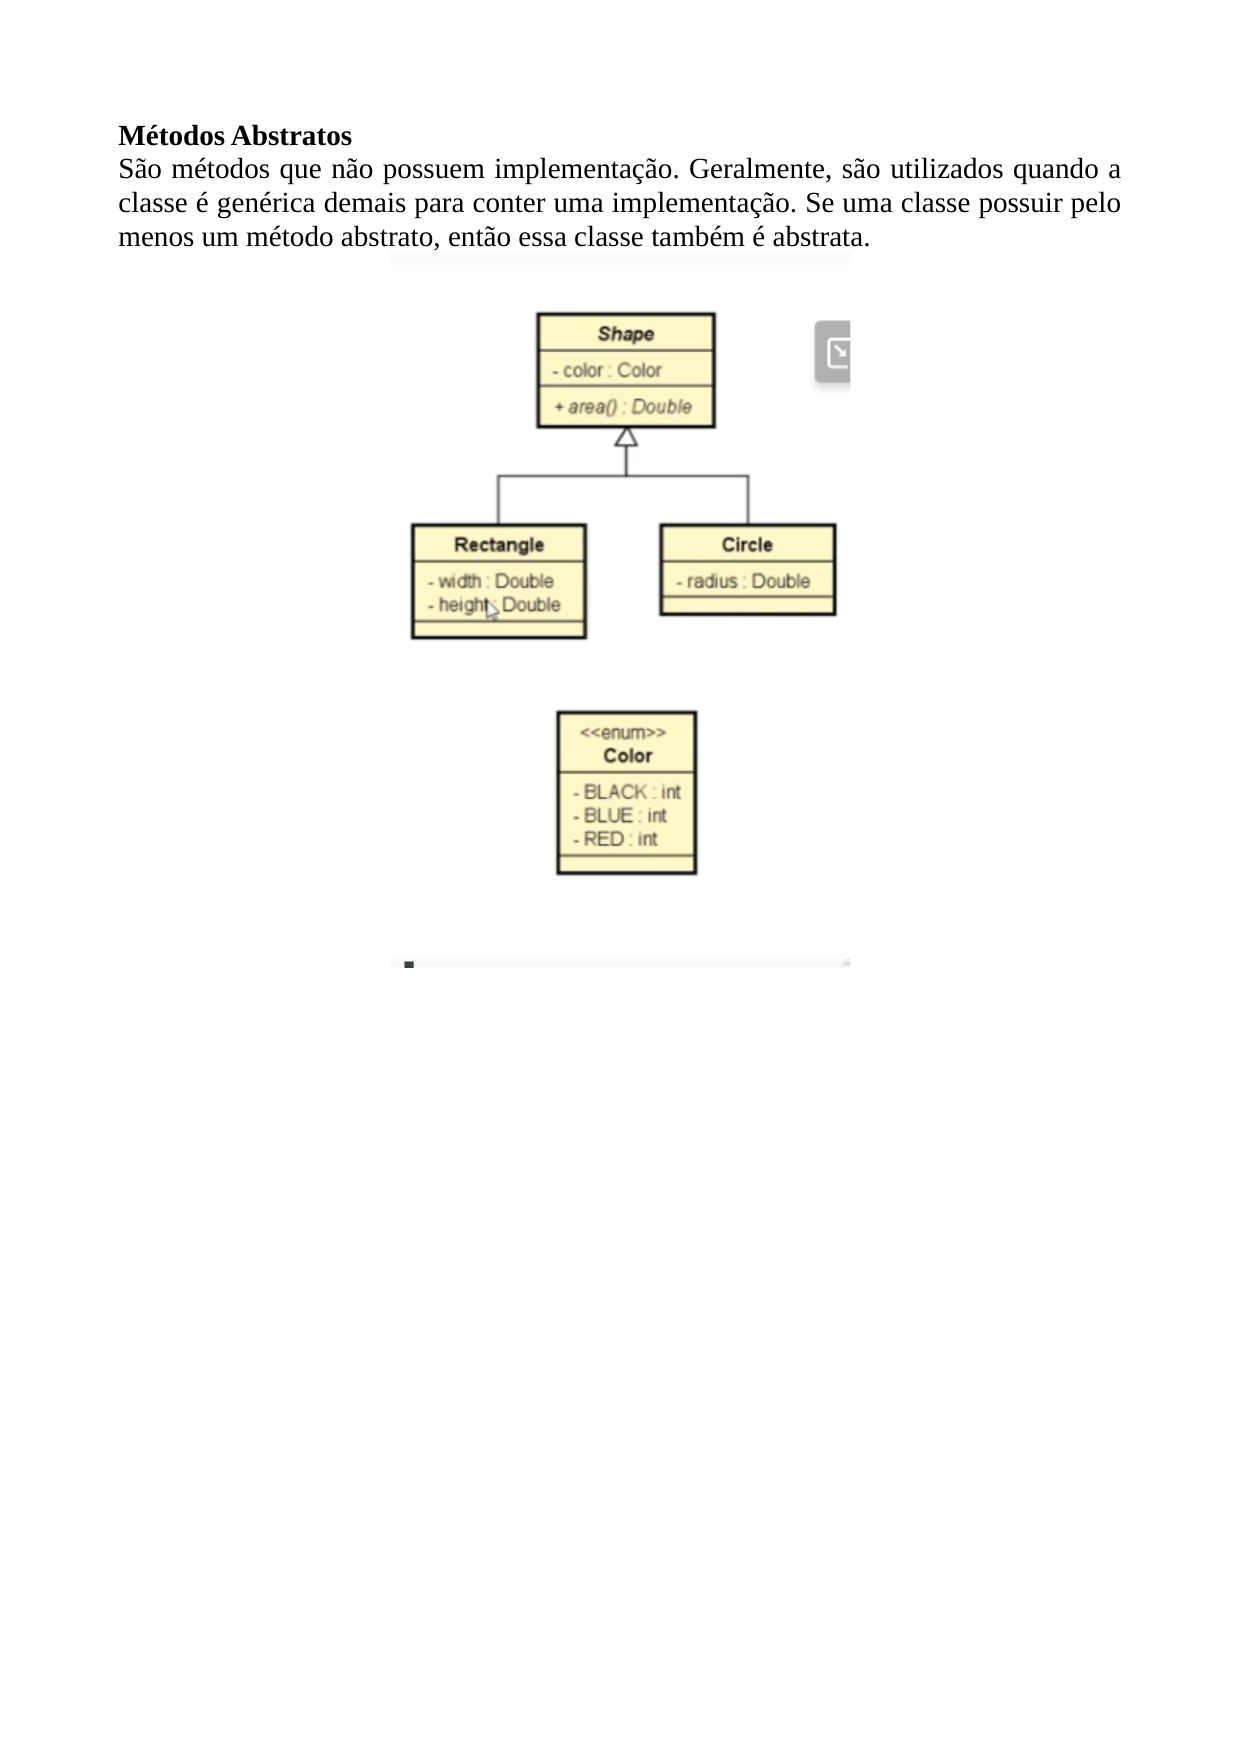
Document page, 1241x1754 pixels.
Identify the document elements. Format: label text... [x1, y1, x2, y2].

text Métodos Abstratos [118, 118, 1122, 152]
picture [389, 252, 851, 968]
text São métodos que não possuem implementação. Geralmente, são utilizados quando a classe é genérica demais para conter uma implementação. Se uma classe possuir pelo menos um método abstrato, então essa classe também é abstrata. [118, 152, 1122, 252]
